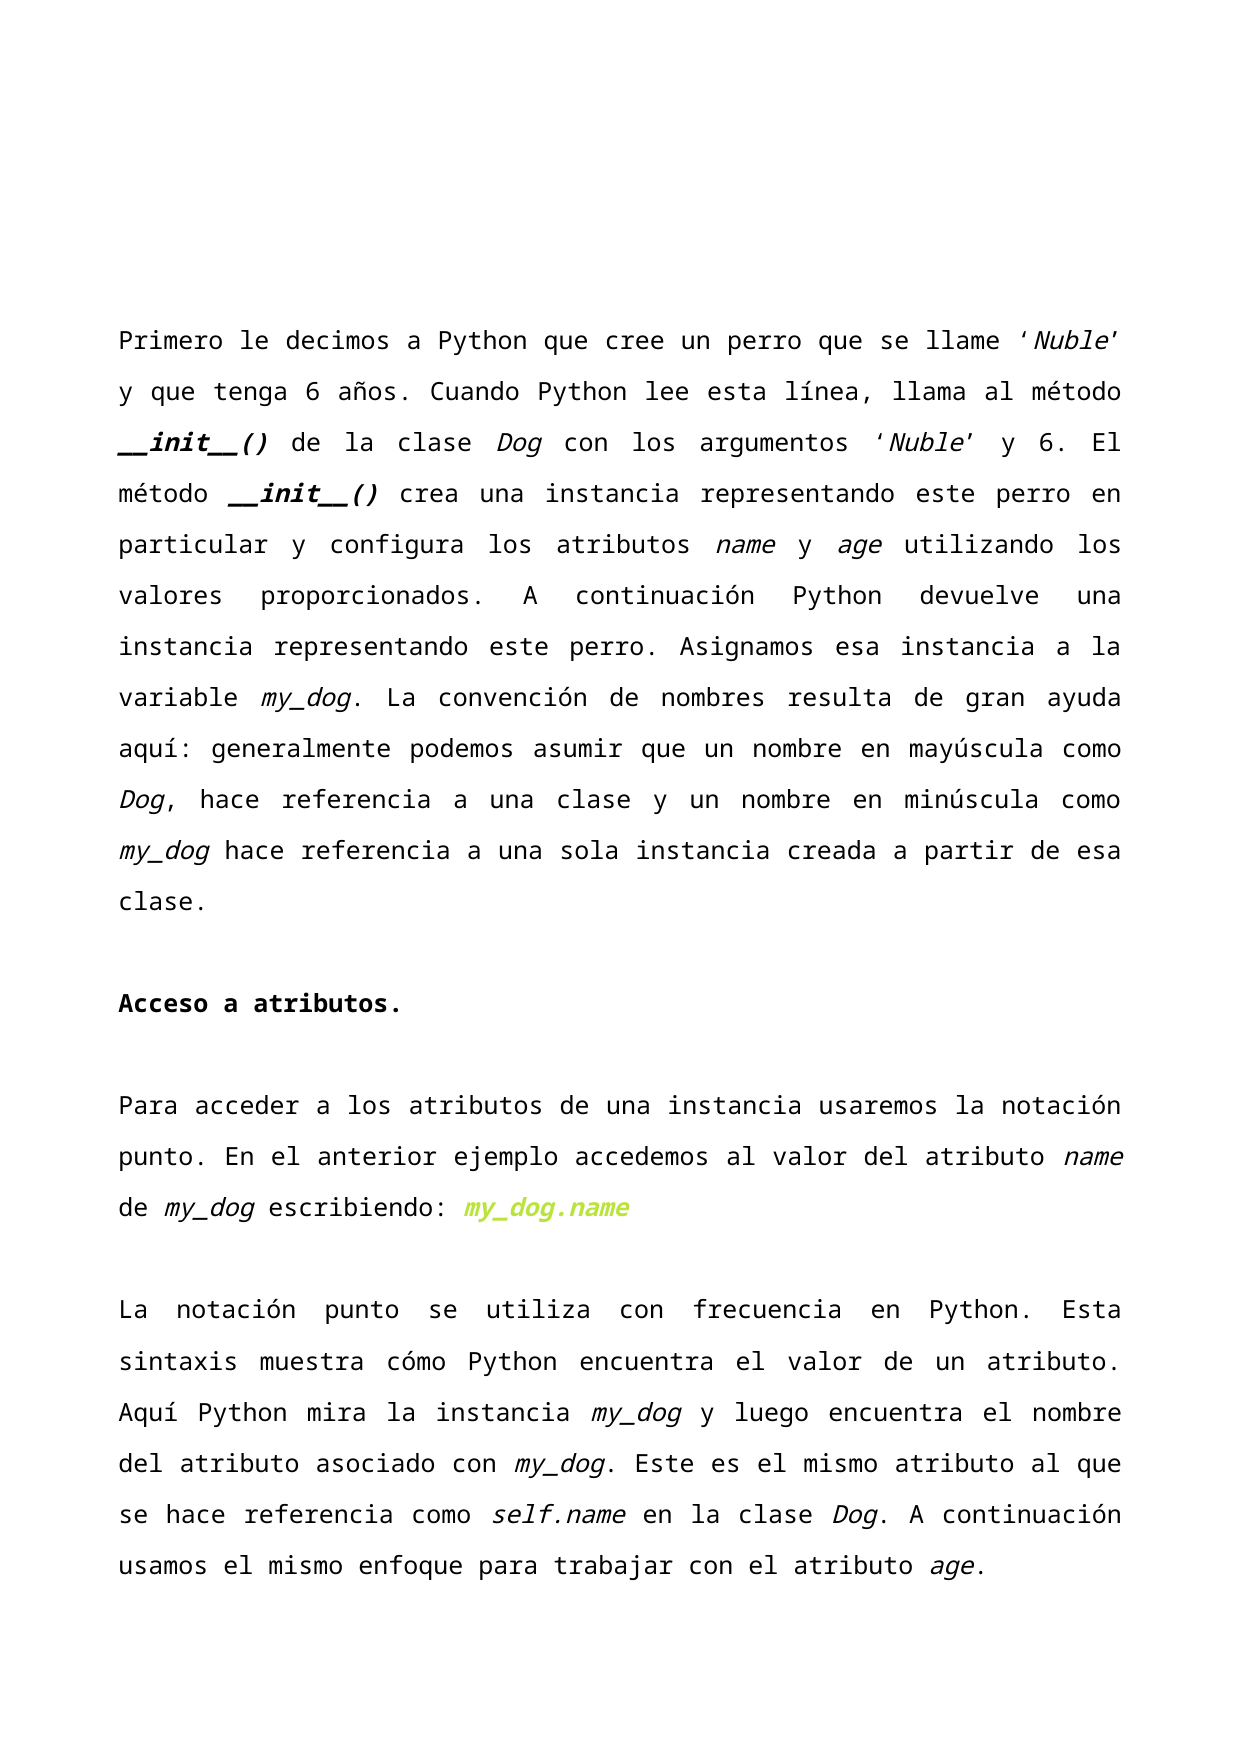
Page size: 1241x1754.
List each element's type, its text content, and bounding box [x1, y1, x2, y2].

text Primero le decimos a Python que cree un perro que se llame ‘Nuble’ y que tenga 6 años. Cuando Python lee esta línea, llama al método __init__() de la clase Dog con los argumentos ‘Nuble’ y 6. El método __init__() crea una instancia representando este perro en particular y configura los atributos name y age utilizando los valores proporcionados. A continuación Python devuelve una instancia representando este perro. Asignamos esa instancia a la variable my_dog. La convención de nombres resulta de gran ayuda aquí: generalmente podemos asumir que un nombre en mayúscula como Dog, hace referencia a una clase y un nombre en minúscula como my_dog hace referencia a una sola instancia creada a partir de esa clase. [118, 322, 1122, 918]
text Acceso a atributos. [118, 986, 1122, 1020]
text La notación punto se utiliza con frecuencia en Python. Esta sintaxis muestra cómo Python encuentra el valor de un atributo. Aquí Python mira la instancia my_dog y luego encuentra el nombre del atributo asociado con my_dog. Este es el mismo atributo al que se hace referencia como self.name en la clase Dog. A continuación usamos el mismo enfoque para trabajar con el atributo age. [118, 1292, 1122, 1581]
text Para acceder a los atributos de una instancia usaremos la notación punto. En el anterior ejemplo accedemos al valor del atributo name de my_dog escribiendo: my_dog.name [118, 1088, 1122, 1224]
